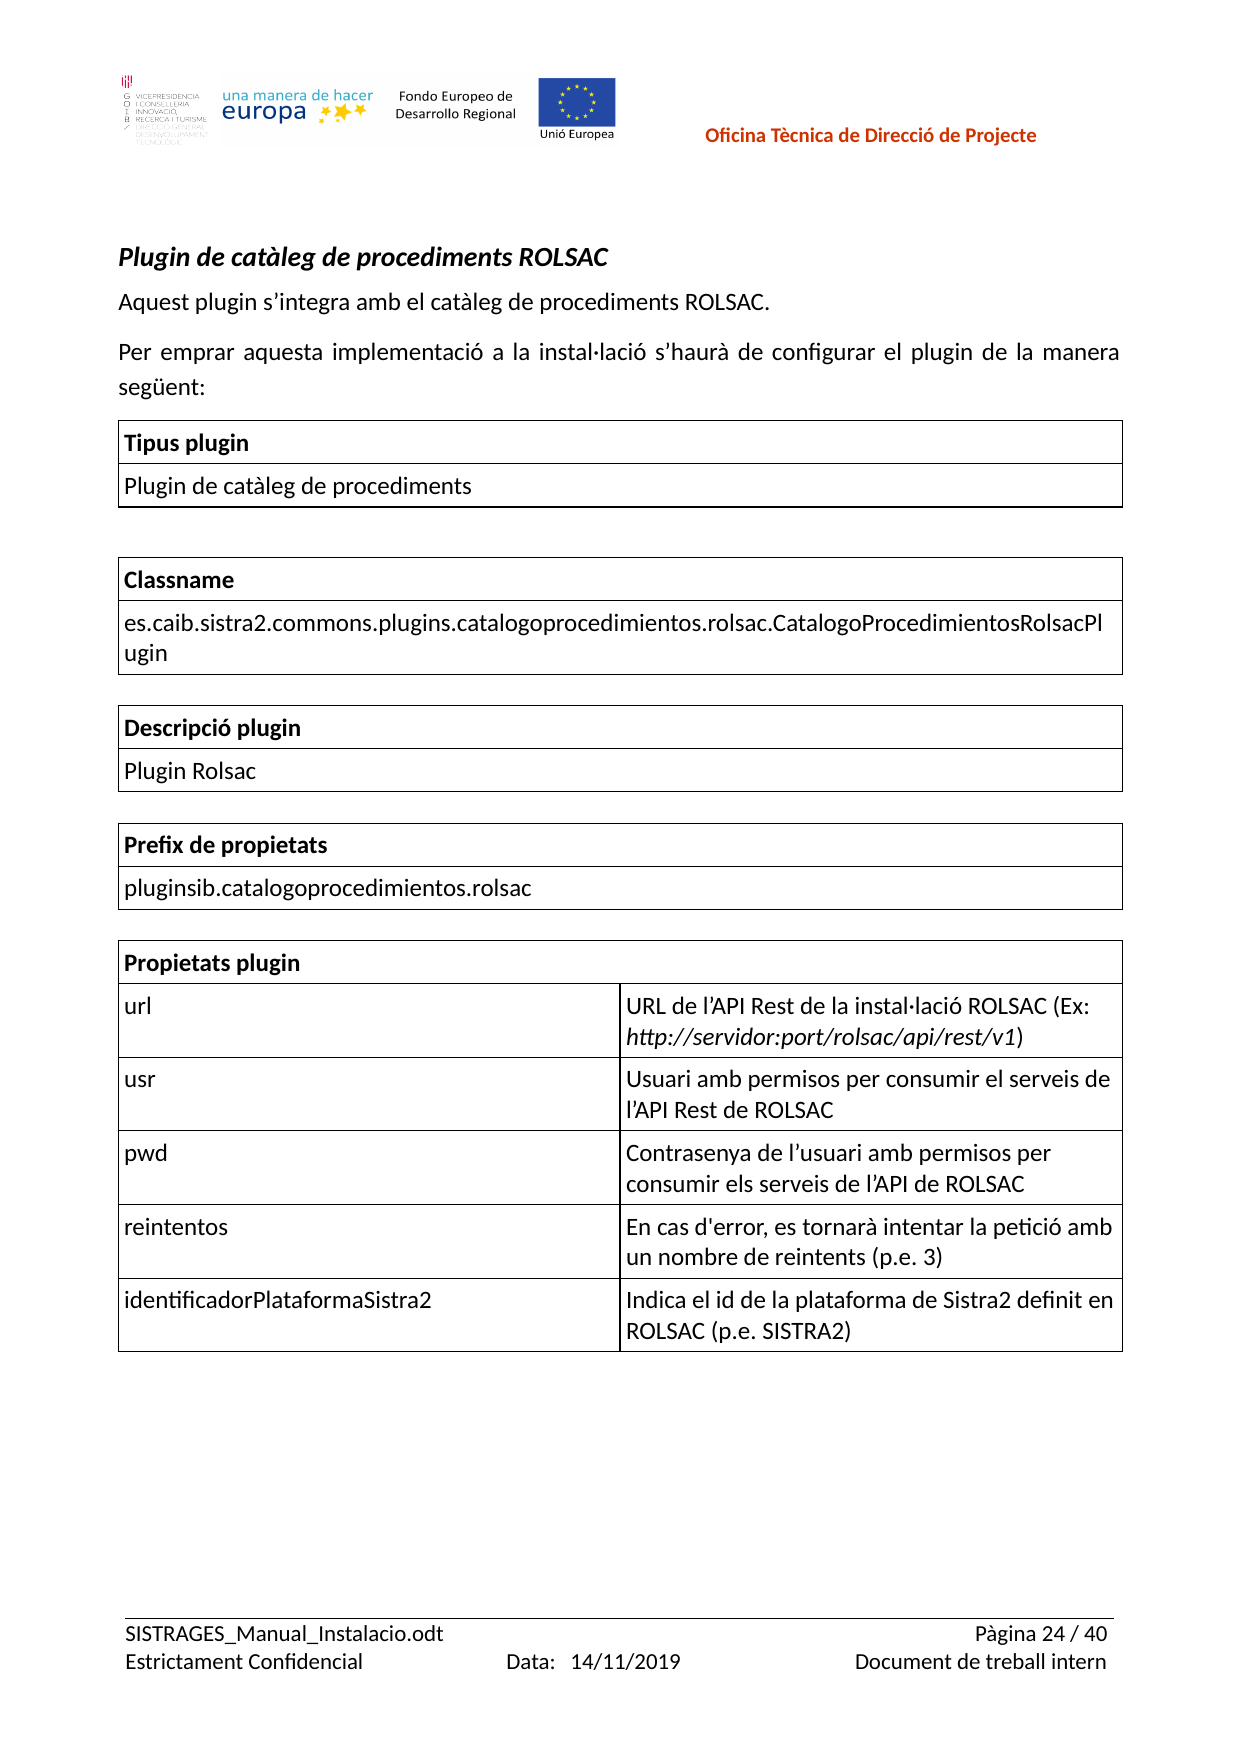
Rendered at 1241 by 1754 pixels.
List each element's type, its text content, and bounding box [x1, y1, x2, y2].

table_header Prefix de propietats [119, 824, 1122, 866]
table_cell Plugin de catàleg de procediments [119, 464, 1122, 506]
table_header Propietats plugin [119, 941, 1122, 983]
table_cell URL de l’API Rest de la instal·lació ROLSAC (Ex: http://servidor:port/rolsac/api/rest/v1) [621, 984, 1122, 1057]
table_cell Usuari amb permisos per consumir el serveis de l’API Rest de ROLSAC [621, 1058, 1122, 1130]
table_cell es.caib.sistra2.commons.plugins.catalogoprocedimientos.rolsac.CatalogoProcedimientosRolsacPlugin [119, 601, 1122, 673]
table_cell Contrasenya de l’usuari amb permisos per consumir els serveis de l’API de ROLSAC [621, 1131, 1122, 1204]
table_cell pwd [119, 1131, 619, 1204]
table_header Descripció plugin [119, 706, 1122, 748]
table_cell identificadorPlataformaSistra2 [119, 1279, 619, 1351]
picture [219, 73, 621, 147]
table_header Tipus plugin [119, 421, 1122, 463]
picture [118, 73, 213, 147]
table_header Classname [119, 558, 1122, 600]
table_cell En cas d'error, es tornarà intentar la petició amb un nombre de reintents (p.e. 3) [621, 1205, 1122, 1277]
text Aquest plugin s’integra amb el catàleg de procediments ROLSAC. [118, 286, 1122, 317]
table_cell usr [119, 1058, 619, 1130]
table_cell Indica el id de la plataforma de Sistra2 definit en ROLSAC (p.e. SISTRA2) [621, 1279, 1122, 1351]
text Per emprar aquesta implementació a la instal·lació s’haurà de configurar el plugin de la manera següent: [118, 336, 1122, 401]
table_cell pluginsib.catalogoprocedimientos.rolsac [119, 867, 1122, 909]
subtitle Plugin de catàleg de procediments ROLSAC [118, 240, 1122, 274]
table_cell Plugin Rolsac [119, 749, 1122, 791]
table_cell url [119, 984, 619, 1057]
table_cell reintentos [119, 1205, 619, 1277]
